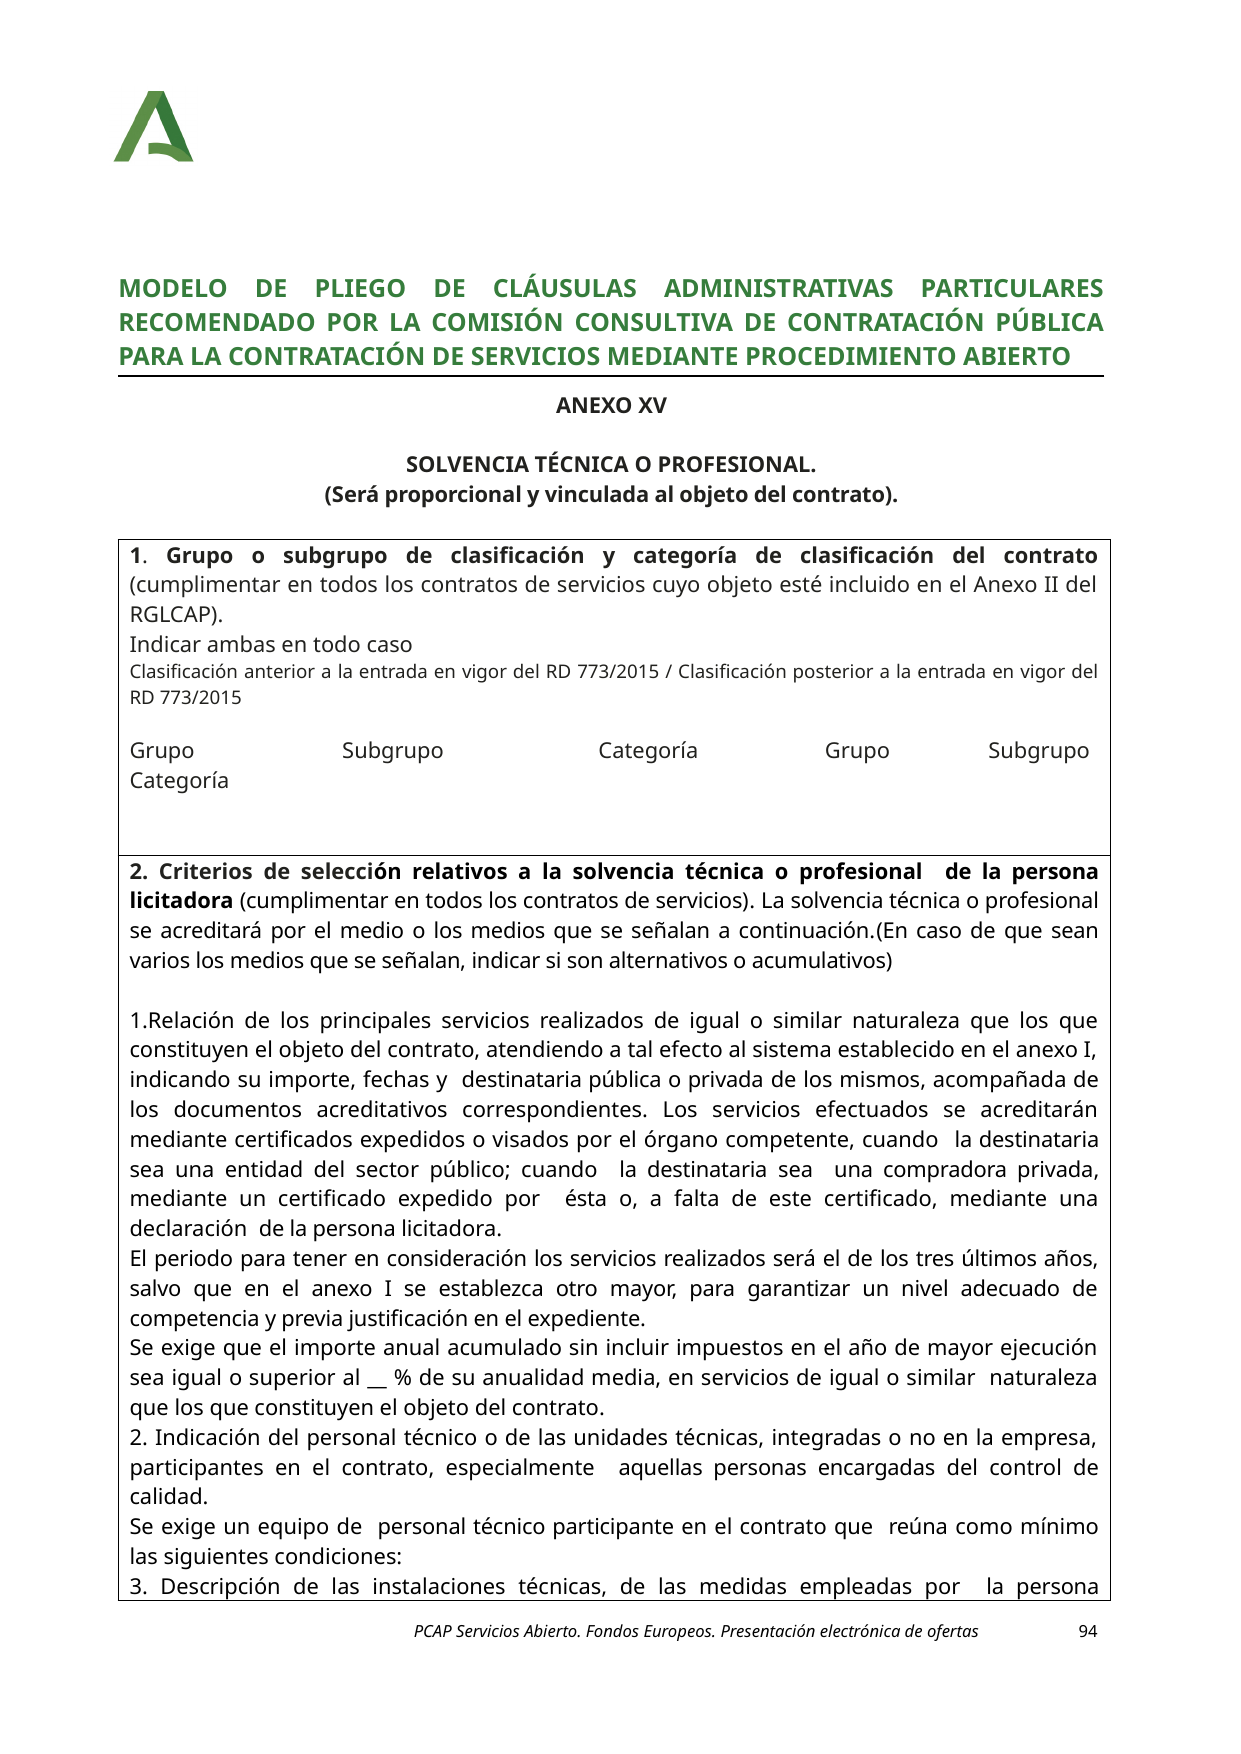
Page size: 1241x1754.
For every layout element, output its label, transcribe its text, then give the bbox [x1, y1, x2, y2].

text ANEXO XV [118, 390, 1104, 419]
table_header 1. Grupo o subgrupo de clasificación y categoría de clasificación del contrato (cumplimentar en todos los contratos de servicios cuyo objeto esté incluido en el Anexo II del RGLCAP). Indicar ambas en todo caso Clasificación anterior a la entrada en vigor del RD 773/2015 / Clasificación posterior a la entrada en vigor del RD 773/2015 Grupo Subgrupo Categoría Grupo Subgrupo Categoría [119, 540, 1110, 854]
text SOLVENCIA TÉCNICA O PROFESIONAL. [118, 449, 1104, 479]
text (Será proporcional y vinculada al objeto del contrato). [118, 479, 1104, 509]
table_cell 2. Criterios de selección relativos a la solvencia técnica o profesional de la persona licitadora (cumplimentar en todos los contratos de servicios). La solvencia técnica o profesional se acreditará por el medio o los medios que se señalan a continuación.(En caso de que sean varios los medios que se señalan, indicar si son alternativos o acumulativos) 1.Relación de los principales servicios realizados de igual o similar naturaleza que los que constituyen el objeto del contrato, atendiendo a tal efecto al sistema establecido en el anexo I, indicando su importe, fechas y destinataria pública o privada de los mismos, acompañada de los documentos acreditativos correspondientes. Los servicios efectuados se acreditarán mediante certificados expedidos o visados por el órgano competente, cuando la destinataria sea una entidad del sector público; cuando la destinataria sea una compradora privada, mediante un certificado expedido por ésta o, a falta de este certificado, mediante una declaración de la persona licitadora. El periodo para tener en consideración los servicios realizados será el de los tres últimos años, salvo que en el anexo I se establezca otro mayor, para garantizar un nivel adecuado de competencia y previa justificación en el expediente. Se exige que el importe anual acumulado sin incluir impuestos en el año de mayor ejecución sea igual o superior al __ % de su anualidad media, en servicios de igual o similar naturaleza que los que constituyen el objeto del contrato. 2. Indicación del personal técnico o de las unidades técnicas, integradas o no en la empresa, participantes en el contrato, especialmente aquellas personas encargadas del control de calidad. Se exige un equipo de personal técnico participante en el contrato que reúna como mínimo las siguientes condiciones: 3. Descripción de las instalaciones técnicas, de las medidas empleadas por la persona [119, 856, 1110, 1600]
text MODELO DE PLIEGO DE CLÁUSULAS ADMINISTRATIVAS PARTICULARES RECOMENDADO POR LA COMISIÓN CONSULTIVA DE CONTRATACIÓN PÚBLICA PARA LA CONTRATACIÓN DE SERVICIOS MEDIANTE PROCEDIMIENTO ABIERTO [118, 271, 1104, 375]
picture [109, 86, 198, 166]
